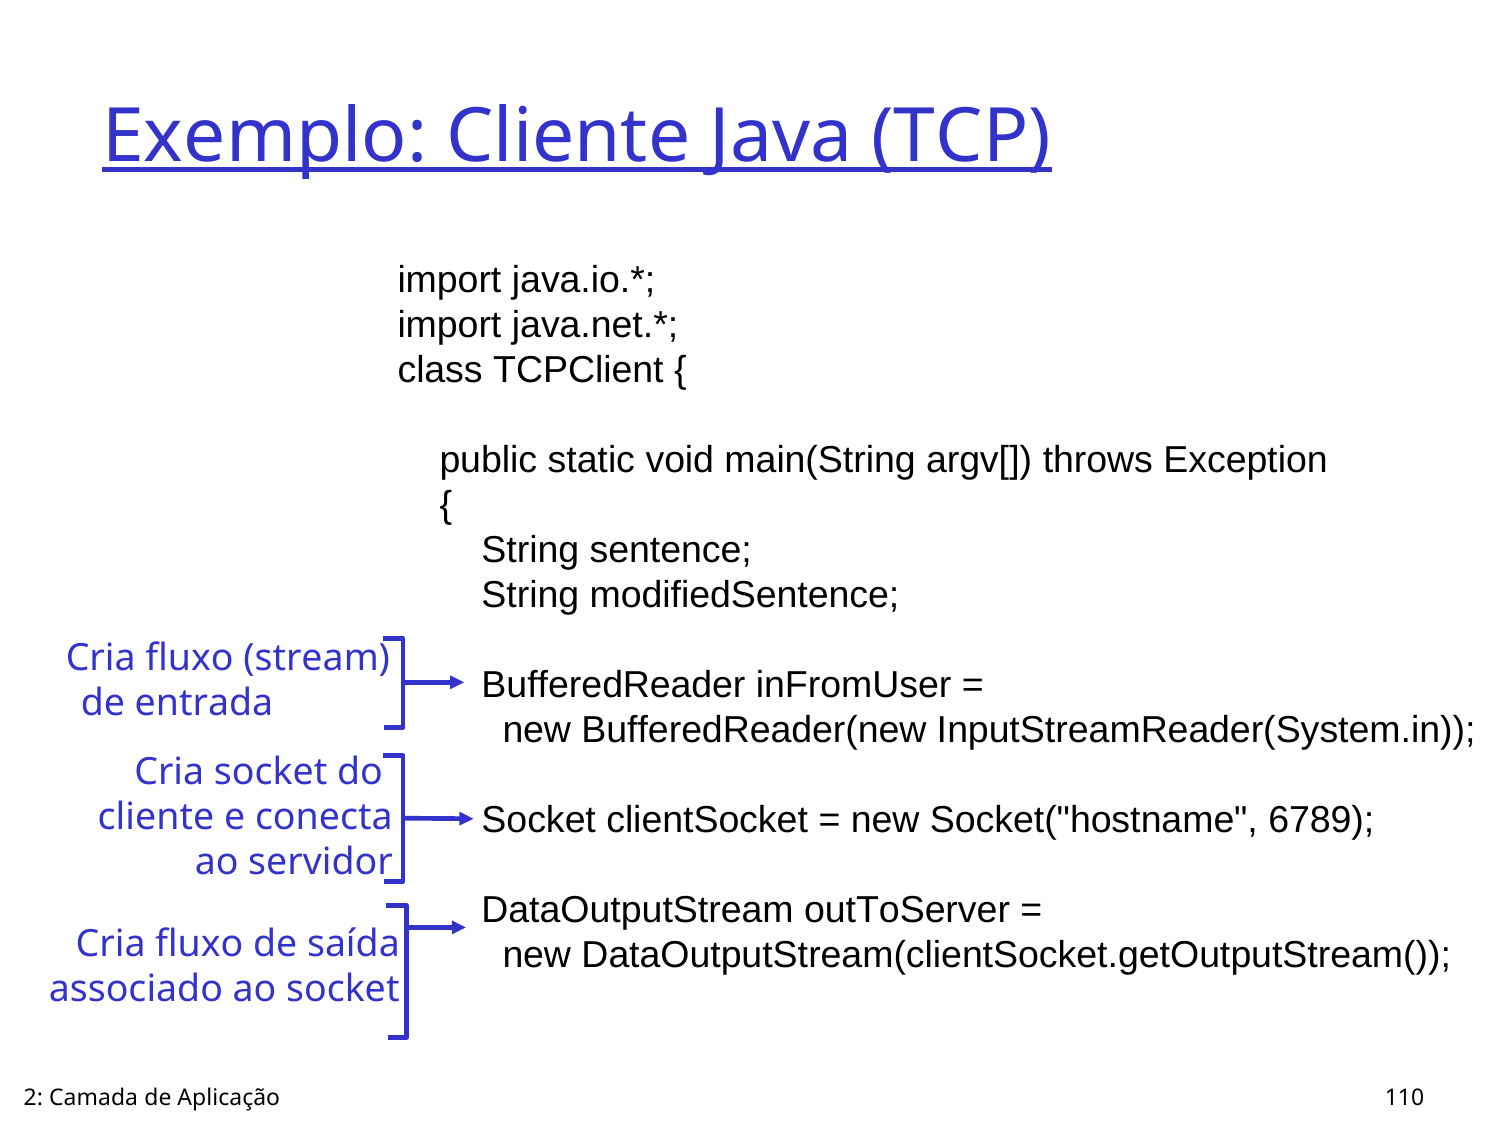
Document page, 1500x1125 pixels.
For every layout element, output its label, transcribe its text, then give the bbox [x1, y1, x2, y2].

text_box Cria fluxo (stream) de entrada [50, 624, 406, 731]
title Exemplo: Cliente Java (TCP) [87, 37, 1363, 225]
text_box Cria fluxo de saída associado ao socket [34, 911, 404, 1018]
text_box Cria socket do cliente e conecta ao servidor [82, 739, 408, 890]
text_box import java.io.*; import java.net.*; class TCPClient { public static void main(String argv[]) throws Exception { String sentence; String modifiedSentence; BufferedReader inFromUser = new BufferedReader(new InputStreamReader(System.in)); Socket clientSocket = new Socket("hostname", 6789); DataOutputStream outToServer = new DataOutputStream(clientSocket.getOutputStream()); [382, 247, 1500, 1068]
